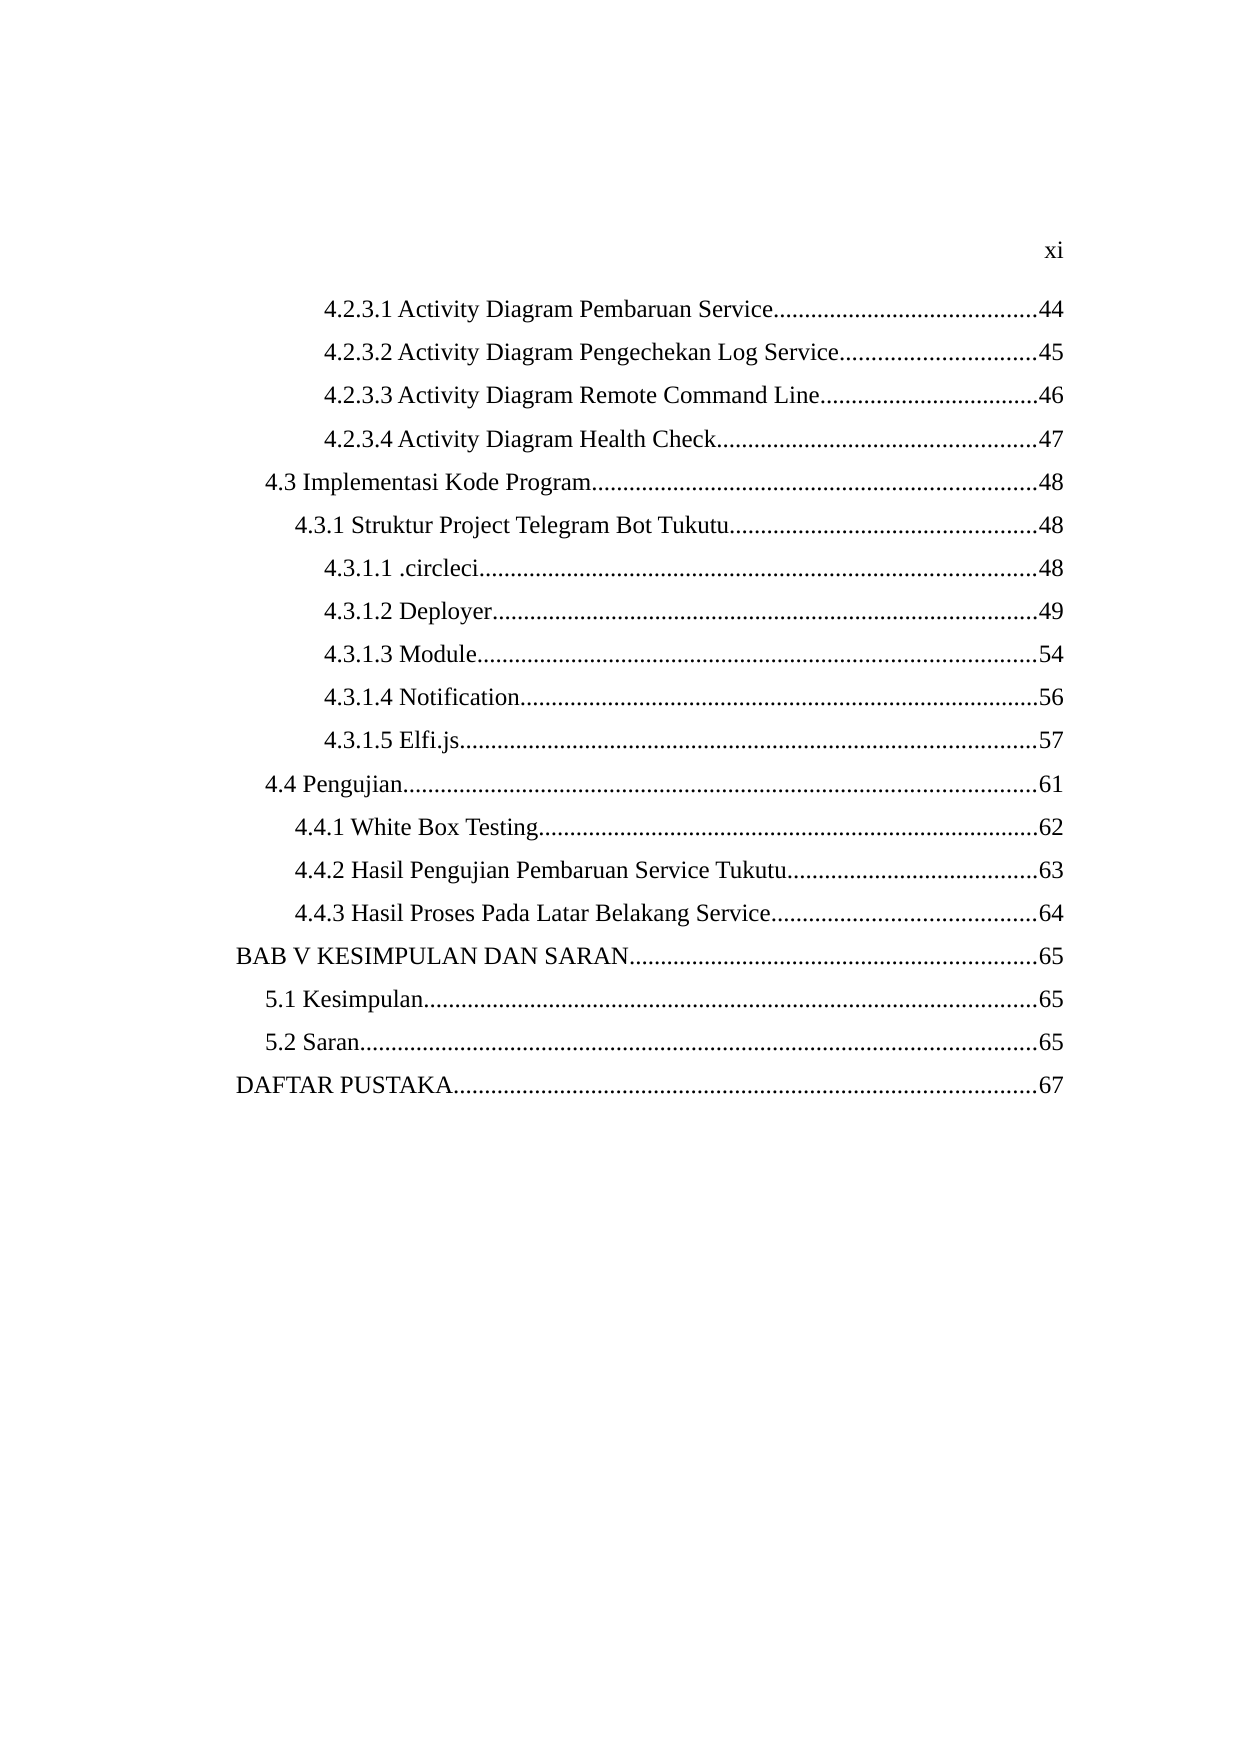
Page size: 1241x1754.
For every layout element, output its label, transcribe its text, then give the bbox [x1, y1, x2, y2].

text 4.3.1.2 Deployer 49 [324, 596, 1063, 625]
text 4.4.3 Hasil Proses Pada Latar Belakang Service 64 [294, 898, 1063, 927]
text 4.2.3.1 Activity Diagram Pembaruan Service 44 [324, 294, 1063, 323]
text 4.3.1.3 Module 54 [324, 639, 1063, 668]
text 4.3.1.1 .circleci 48 [324, 553, 1063, 582]
text 4.3.1.5 Elfi.js 57 [324, 726, 1063, 754]
text 4.4 Pengujian 61 [265, 769, 1063, 797]
text 4.2.3.4 Activity Diagram Health Check 47 [324, 424, 1063, 452]
text BAB V KESIMPULAN DAN SARAN 65 [236, 941, 1063, 970]
text 4.3 Implementasi Kode Program 48 [265, 467, 1063, 496]
text 4.3.1 Struktur Project Telegram Bot Tukutu 48 [294, 510, 1063, 539]
text 5.1 Kesimpulan 65 [265, 984, 1063, 1013]
text 4.4.2 Hasil Pengujian Pembaruan Service Tukutu 63 [294, 855, 1063, 884]
text DAFTAR PUSTAKA 67 [236, 1071, 1063, 1099]
text 4.4.1 White Box Testing 62 [294, 812, 1063, 841]
text 4.2.3.2 Activity Diagram Pengechekan Log Service 45 [324, 337, 1063, 366]
text 5.2 Saran 65 [265, 1027, 1063, 1056]
text 4.3.1.4 Notification 56 [324, 682, 1063, 711]
text 4.2.3.3 Activity Diagram Remote Command Line 46 [324, 381, 1063, 409]
